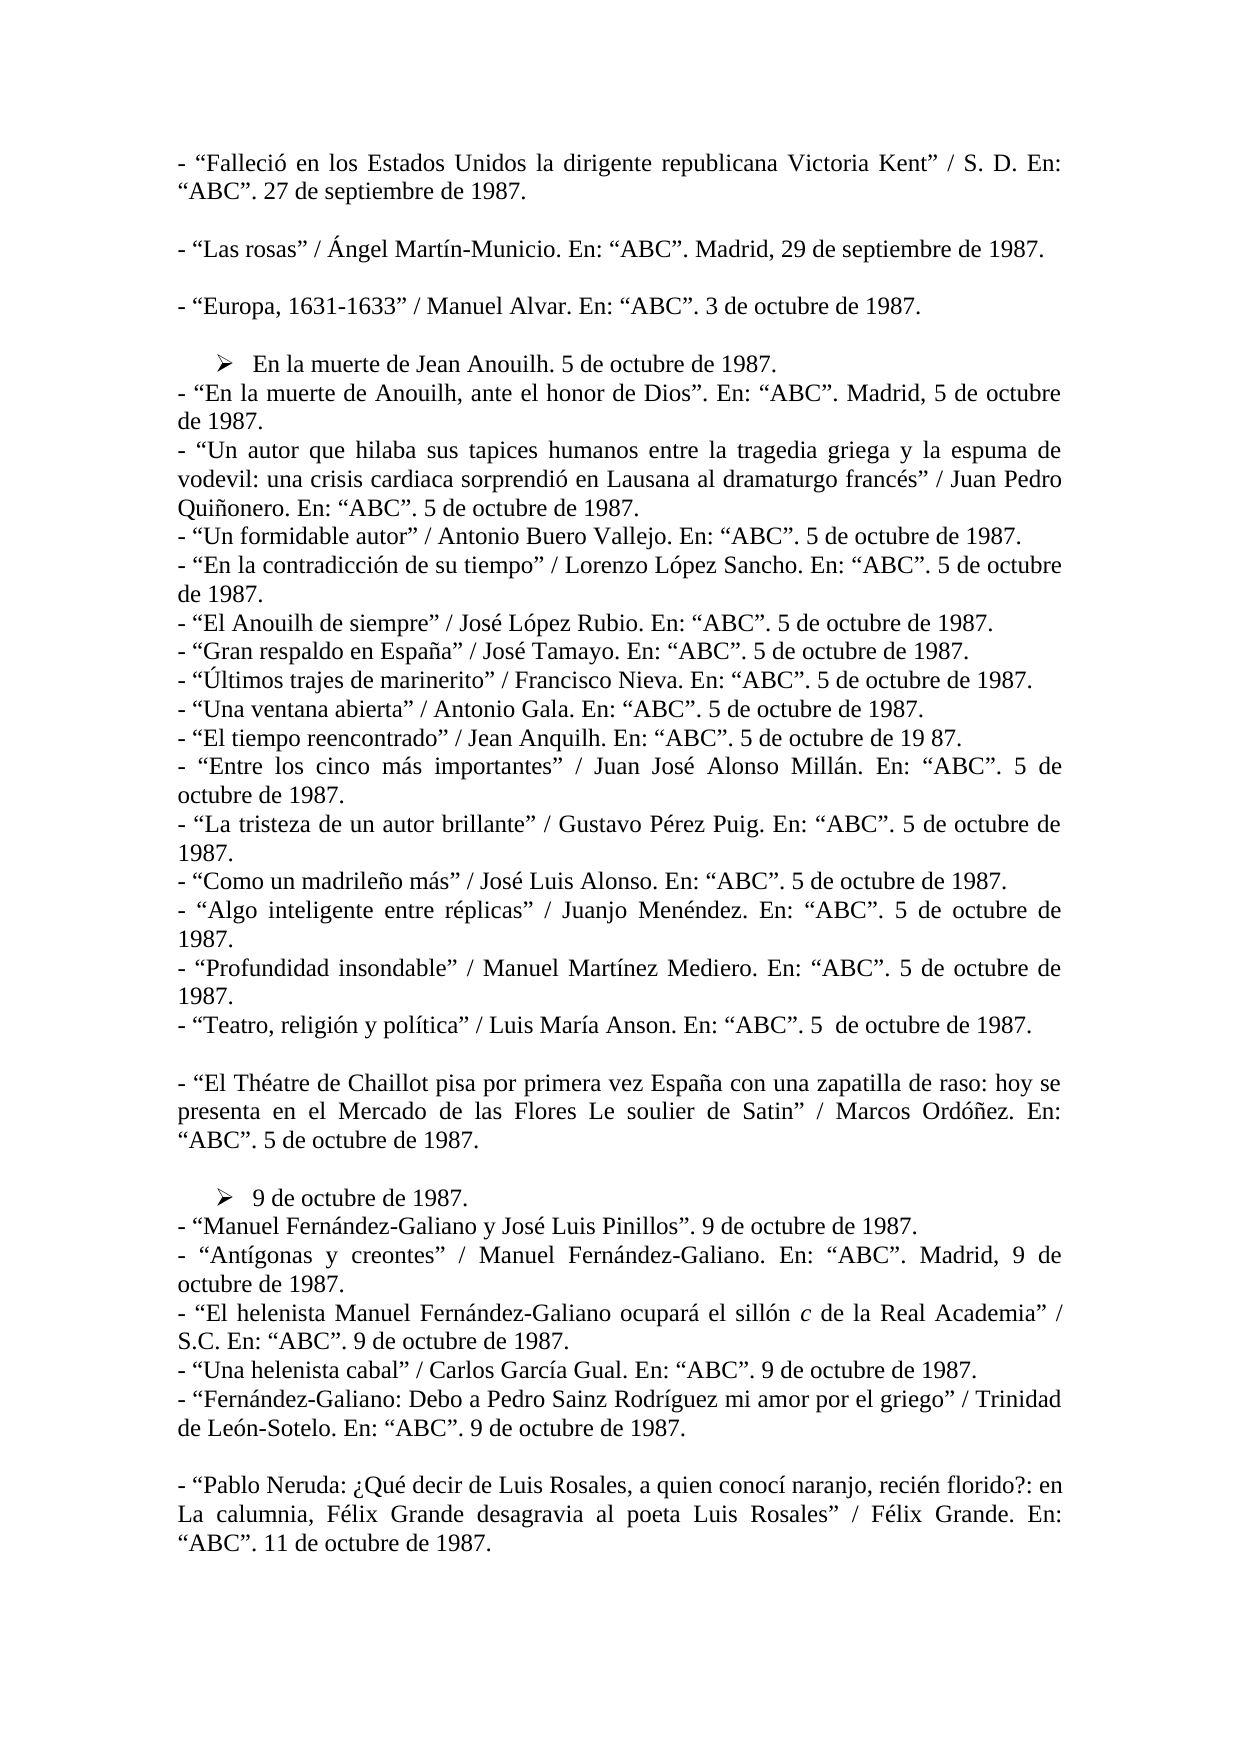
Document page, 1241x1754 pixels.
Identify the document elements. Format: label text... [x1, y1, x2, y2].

text - “Pablo Neruda: ¿Qué decir de Luis Rosales, a quien conocí naranjo, recién florido?: en La calumnia, Félix Grande desagravia al poeta Luis Rosales” / Félix Grande. En: “ABC”. 11 de octubre de 1987. [177, 1470, 1063, 1556]
text - “Antígonas y creontes” / Manuel Fernández-Galiano. En: “ABC”. Madrid, 9 de octubre de 1987. [177, 1240, 1063, 1298]
text - “Últimos trajes de marinerito” / Francisco Nieva. En: “ABC”. 5 de octubre de 1987. [177, 665, 1063, 694]
text - “Un formidable autor” / Antonio Buero Vallejo. En: “ABC”. 5 de octubre de 1987. [177, 521, 1063, 550]
text - “Un autor que hilaba sus tapices humanos entre la tragedia griega y la espuma de vodevil: una crisis cardiaca sorprendió en Lausana al dramaturgo francés” / Juan Pedro Quiñonero. En: “ABC”. 5 de octubre de 1987. [177, 435, 1063, 521]
text - “Teatro, religión y política” / Luis María Anson. En: “ABC”. 5 de octubre de 1987. [177, 1010, 1063, 1039]
list 9 de octubre de 1987. [215, 1183, 1063, 1211]
text - “Como un madrileño más” / José Luis Alonso. En: “ABC”. 5 de octubre de 1987. [177, 866, 1063, 895]
text - “Fernández-Galiano: Debo a Pedro Sainz Rodríguez mi amor por el griego” / Trinidad de León-Sotelo. En: “ABC”. 9 de octubre de 1987. [177, 1384, 1063, 1441]
text - “El tiempo reencontrado” / Jean Anquilh. En: “ABC”. 5 de octubre de 19 87. [177, 723, 1063, 751]
text - “Profundidad insondable” / Manuel Martínez Mediero. En: “ABC”. 5 de octubre de 1987. [177, 953, 1063, 1010]
text - “En la muerte de Anouilh, ante el honor de Dios”. En: “ABC”. Madrid, 5 de octubre de 1987. [177, 378, 1063, 435]
text - “Gran respaldo en España” / José Tamayo. En: “ABC”. 5 de octubre de 1987. [177, 636, 1063, 665]
text - “El helenista Manuel Fernández-Galiano ocupará el sillón c de la Real Academia” / S.C. En: “ABC”. 9 de octubre de 1987. [177, 1298, 1063, 1355]
text - “Falleció en los Estados Unidos la dirigente republicana Victoria Kent” / S. D. En: “ABC”. 27 de septiembre de 1987. [177, 148, 1063, 205]
text - “Algo inteligente entre réplicas” / Juanjo Menéndez. En: “ABC”. 5 de octubre de 1987. [177, 895, 1063, 953]
text - “El Théatre de Chaillot pisa por primera vez España con una zapatilla de raso: hoy se presenta en el Mercado de las Flores Le soulier de Satin” / Marcos Ordóñez. En: “ABC”. 5 de octubre de 1987. [177, 1068, 1063, 1154]
text - “El Anouilh de siempre” / José López Rubio. En: “ABC”. 5 de octubre de 1987. [177, 608, 1063, 636]
text - “Manuel Fernández-Galiano y José Luis Pinillos”. 9 de octubre de 1987. [177, 1211, 1063, 1240]
text - “Europa, 1631-1633” / Manuel Alvar. En: “ABC”. 3 de octubre de 1987. [177, 291, 1063, 320]
text - “En la contradicción de su tiempo” / Lorenzo López Sancho. En: “ABC”. 5 de octubre de 1987. [177, 550, 1063, 608]
text - “Una helenista cabal” / Carlos García Gual. En: “ABC”. 9 de octubre de 1987. [177, 1355, 1063, 1384]
text - “La tristeza de un autor brillante” / Gustavo Pérez Puig. En: “ABC”. 5 de octubre de 1987. [177, 809, 1063, 866]
text - “Entre los cinco más importantes” / Juan José Alonso Millán. En: “ABC”. 5 de octubre de 1987. [177, 751, 1063, 809]
text - “Una ventana abierta” / Antonio Gala. En: “ABC”. 5 de octubre de 1987. [177, 694, 1063, 723]
list En la muerte de Jean Anouilh. 5 de octubre de 1987. [215, 349, 1063, 378]
text - “Las rosas” / Ángel Martín-Municio. En: “ABC”. Madrid, 29 de septiembre de 1987. [177, 234, 1063, 263]
